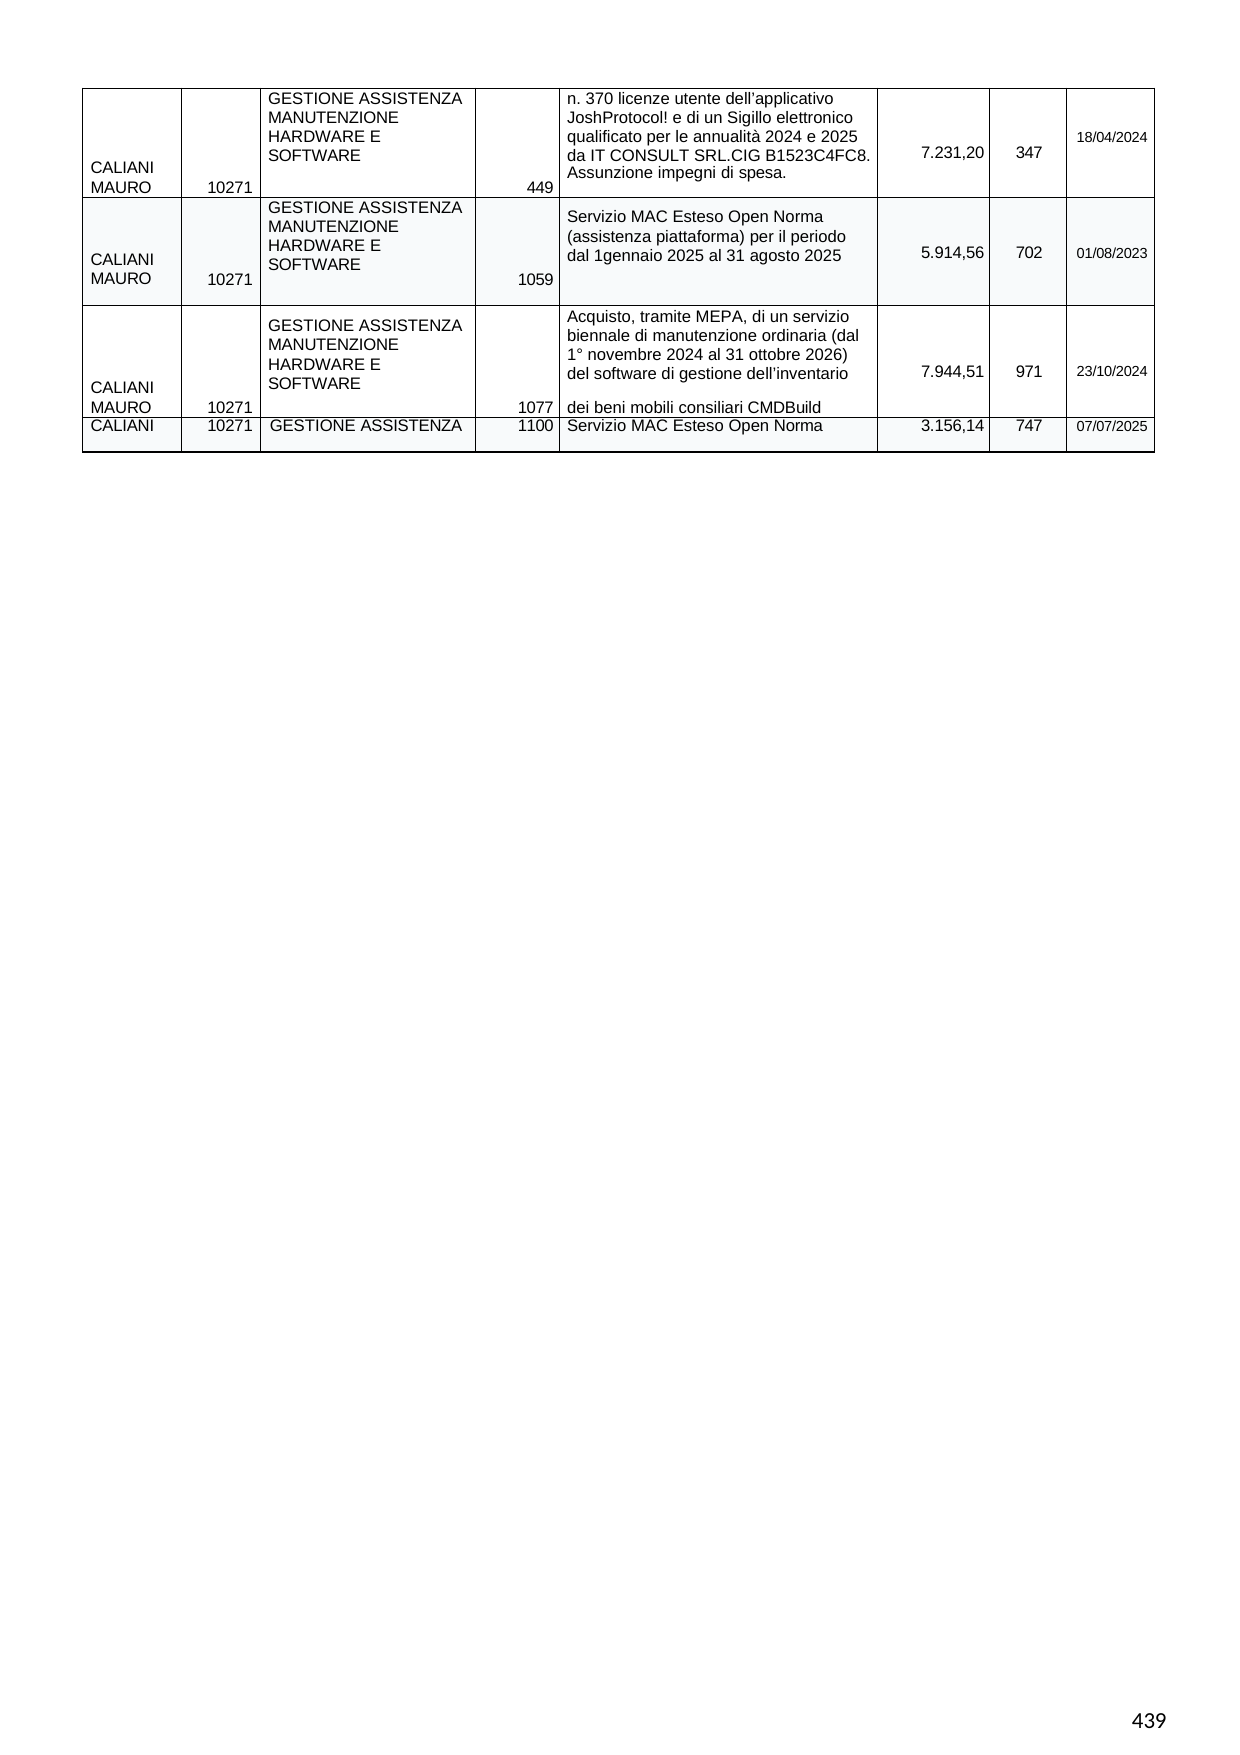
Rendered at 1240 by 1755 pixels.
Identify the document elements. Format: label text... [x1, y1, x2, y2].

table_cell 10271 [182, 198, 260, 305]
table_cell 10271 [182, 89, 260, 197]
table_cell Servizio MAC Esteso Open Norma (assistenza piattaforma) per il periodo dal 1gennaio 2025 al 31 agosto 2025 [560, 198, 877, 305]
table_cell 7.231,20 [878, 89, 989, 197]
table_cell CALIANI MAURO [83, 89, 181, 197]
table_cell Servizio MAC Esteso Open Norma [560, 418, 877, 451]
table_cell 1077 [476, 306, 559, 417]
table_cell 5.914,56 [878, 198, 989, 305]
table_cell 347 [990, 89, 1066, 197]
table_cell CALIANI MAURO [83, 198, 181, 305]
table_cell CALIANI MAURO [83, 306, 181, 417]
table_cell 7.944,51 [878, 306, 989, 417]
table_cell 07/07/2025 [1067, 418, 1154, 451]
table_cell 747 [990, 418, 1066, 451]
table_cell GESTIONE ASSISTENZA MANUTENZIONE HARDWARE E SOFTWARE [261, 198, 475, 305]
table_cell 3.156,14 [878, 418, 989, 451]
table_cell 449 [476, 89, 559, 197]
table_cell GESTIONE ASSISTENZA MANUTENZIONE HARDWARE E SOFTWARE [261, 89, 475, 197]
table_cell GESTIONE ASSISTENZA MANUTENZIONE HARDWARE E SOFTWARE [261, 306, 475, 417]
table_cell 10271 [182, 418, 260, 451]
table_cell GESTIONE ASSISTENZA [261, 418, 475, 451]
table_cell 1100 [476, 418, 559, 451]
table_cell 18/04/2024 [1067, 89, 1154, 197]
table_cell n. 370 licenze utente dell’applicativo JoshProtocol! e di un Sigillo elettronico qualificato per le annualità 2024 e 2025 da IT CONSULT SRL.CIG B1523C4FC8. Assunzione impegni di spesa. [560, 89, 877, 197]
table_cell CALIANI [83, 418, 181, 451]
table_cell Acquisto, tramite MEPA, di un servizio biennale di manutenzione ordinaria (dal 1° novembre 2024 al 31 ottobre 2026) del software di gestione dell’inventario dei beni mobili consiliari CMDBuild [560, 306, 877, 417]
table_cell 971 [990, 306, 1066, 417]
table_cell 10271 [182, 306, 260, 417]
table_cell 702 [990, 198, 1066, 305]
table_cell 23/10/2024 [1067, 306, 1154, 417]
table_cell 01/08/2023 [1067, 198, 1154, 305]
table_cell 1059 [476, 198, 559, 305]
